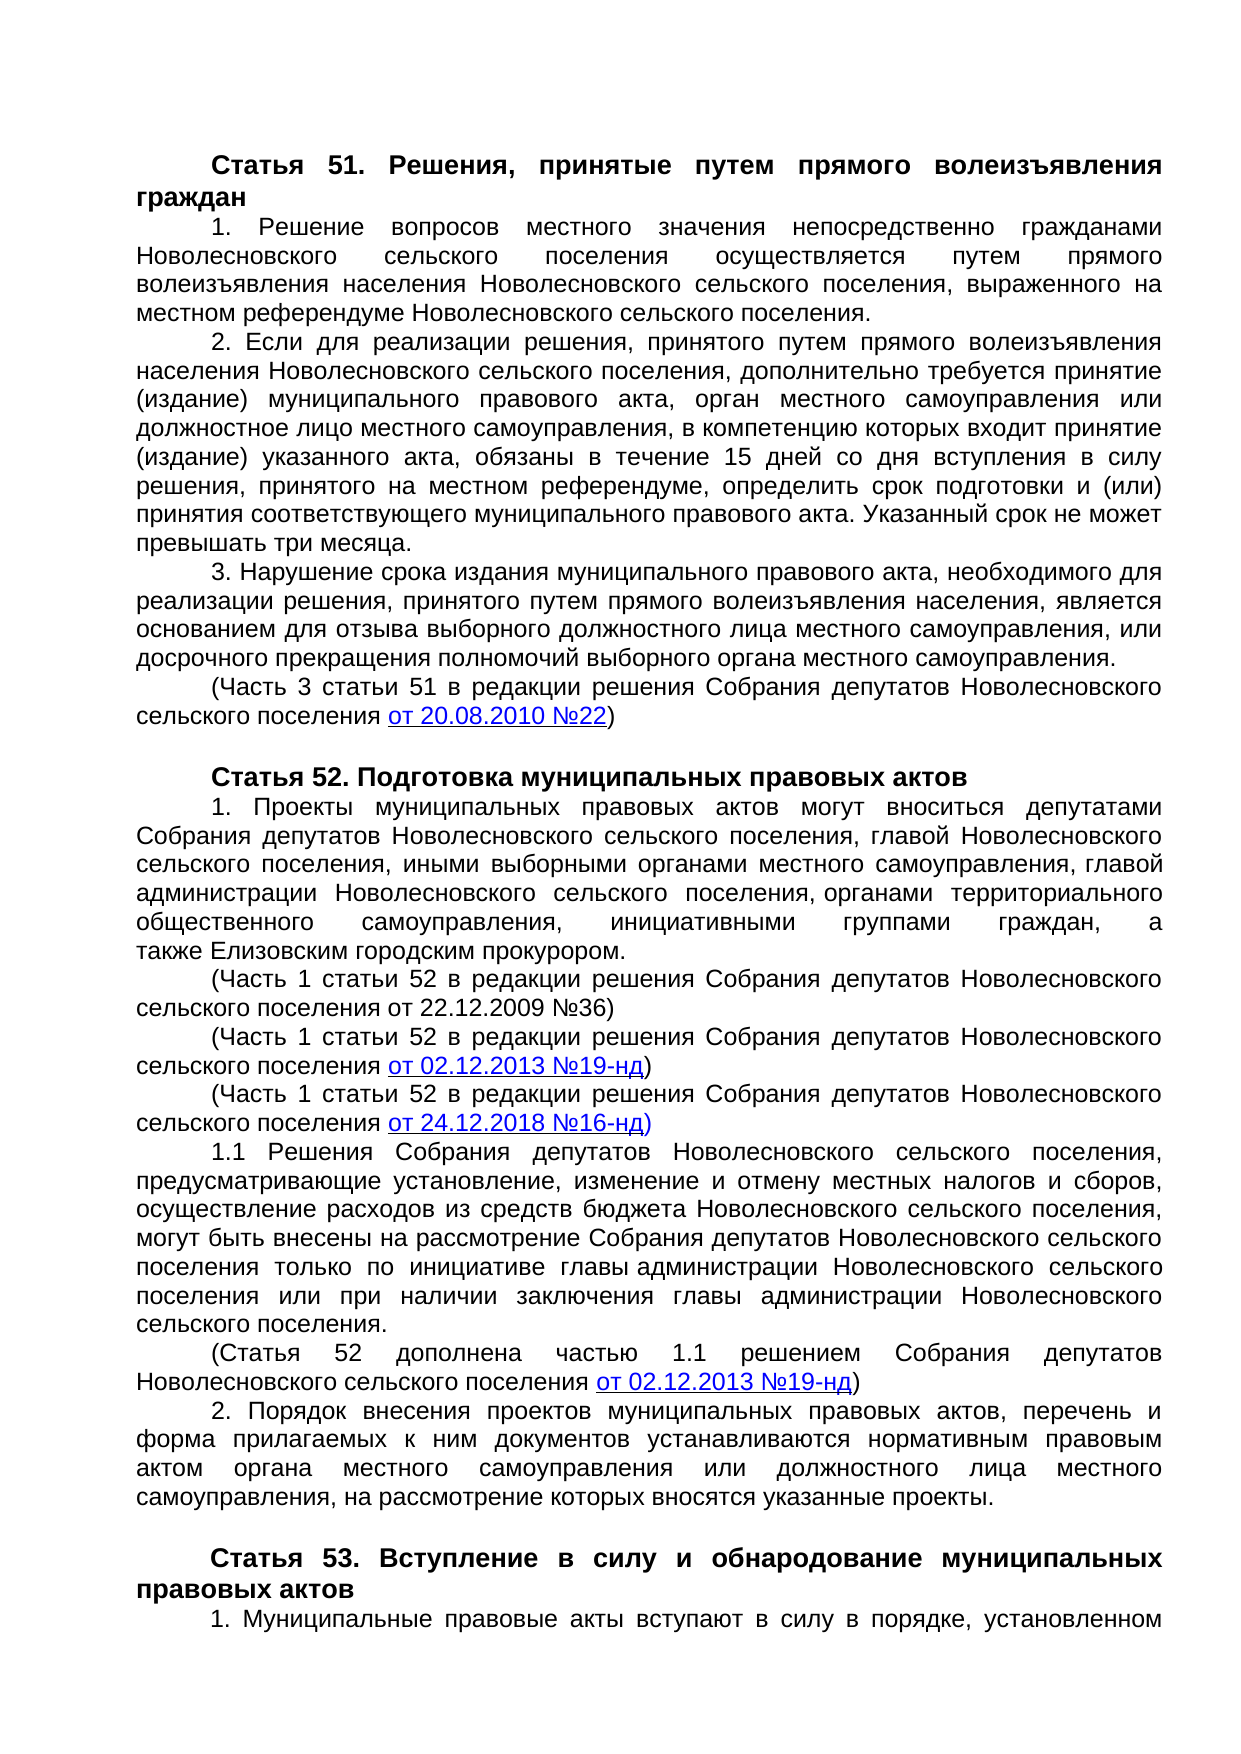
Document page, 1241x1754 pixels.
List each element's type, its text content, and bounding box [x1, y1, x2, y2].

text Статья 53. Вступление в силу и обнародование муниципальных правовых актов [136, 1542, 1163, 1604]
text 1. Решение вопросов местного значения непосредственно гражданами Новолесновского сельского поселения осуществляется путем прямого волеизъявления населения Новолесновского сельского поселения, выраженного на местном референдуме Новолесновского сельского поселения. [136, 212, 1163, 327]
text 2. Если для реализации решения, принятого путем прямого волеизъявления населения Новолесновского сельского поселения, дополнительно требуется принятие (издание) муниципального правового акта, орган местного самоуправления или должностное лицо местного самоуправления, в компетенцию которых входит принятие (издание) указанного акта, обязаны в течение 15 дней со дня вступления в силу решения, принятого на местном референдуме, определить срок подготовки и (или) принятия соответствующего муниципального правового акта. Указанный срок не может превышать три месяца. [136, 327, 1163, 557]
text 1. Проекты муниципальных правовых актов могут вноситься депутатами Собрания депутатов Новолесновского сельского поселения, главой Новолесновского сельского поселения, иными выборными органами местного самоуправления, главой администрации Новолесновского сельского поселения, органами территориального общественного самоуправления, инициативными группами граждан, а также Елизовским городским прокурором. [136, 792, 1163, 964]
text 3. Нарушение срока издания муниципального правового акта, необходимого для реализации решения, принятого путем прямого волеизъявления населения, является основанием для отзыва выборного должностного лица местного самоуправления, или досрочного прекращения полномочий выборного органа местного самоуправления. [136, 557, 1163, 672]
text 1.1 Решения Собрания депутатов Новолесновского сельского поселения, предусматривающие установление, изменение и отмену местных налогов и сборов, осуществление расходов из средств бюджета Новолесновского сельского поселения, могут быть внесены на рассмотрение Собрания депутатов Новолесновского сельского поселения только по инициативе главы администрации Новолесновского сельского поселения или при наличии заключения главы администрации Новолесновского сельского поселения. [136, 1137, 1163, 1338]
text (Часть 1 статьи 52 в редакции решения Собрания депутатов Новолесновского сельского поселения от 02.12.2013 №19-нд) [136, 1022, 1163, 1079]
text (Часть 1 статьи 52 в редакции решения Собрания депутатов Новолесновского сельского поселения от 24.12.2018 №16-нд) [136, 1079, 1163, 1137]
text Статья 51. Решения, принятые путем прямого волеизъявления граждан [136, 149, 1163, 212]
text Статья 52. Подготовка муниципальных правовых актов [136, 761, 1163, 792]
text (Часть 3 статьи 51 в редакции решения Собрания депутатов Новолесновского сельского поселения от 20.08.2010 №22) [136, 672, 1163, 729]
text (Статья 52 дополнена частью 1.1 решением Собрания депутатов Новолесновского сельского поселения от 02.12.2013 №19-нд) [136, 1338, 1163, 1396]
text 2. Порядок внесения проектов муниципальных правовых актов, перечень и форма прилагаемых к ним документов устанавливаются нормативным правовым актом органа местного самоуправления или должностного лица местного самоуправления, на рассмотрение которых вносятся указанные проекты. [136, 1396, 1163, 1511]
text (Часть 1 статьи 52 в редакции решения Собрания депутатов Новолесновского сельского поселения от 22.12.2009 №36) [136, 964, 1163, 1022]
text 1. Муниципальные правовые акты вступают в силу в порядке, установленном [136, 1604, 1163, 1633]
